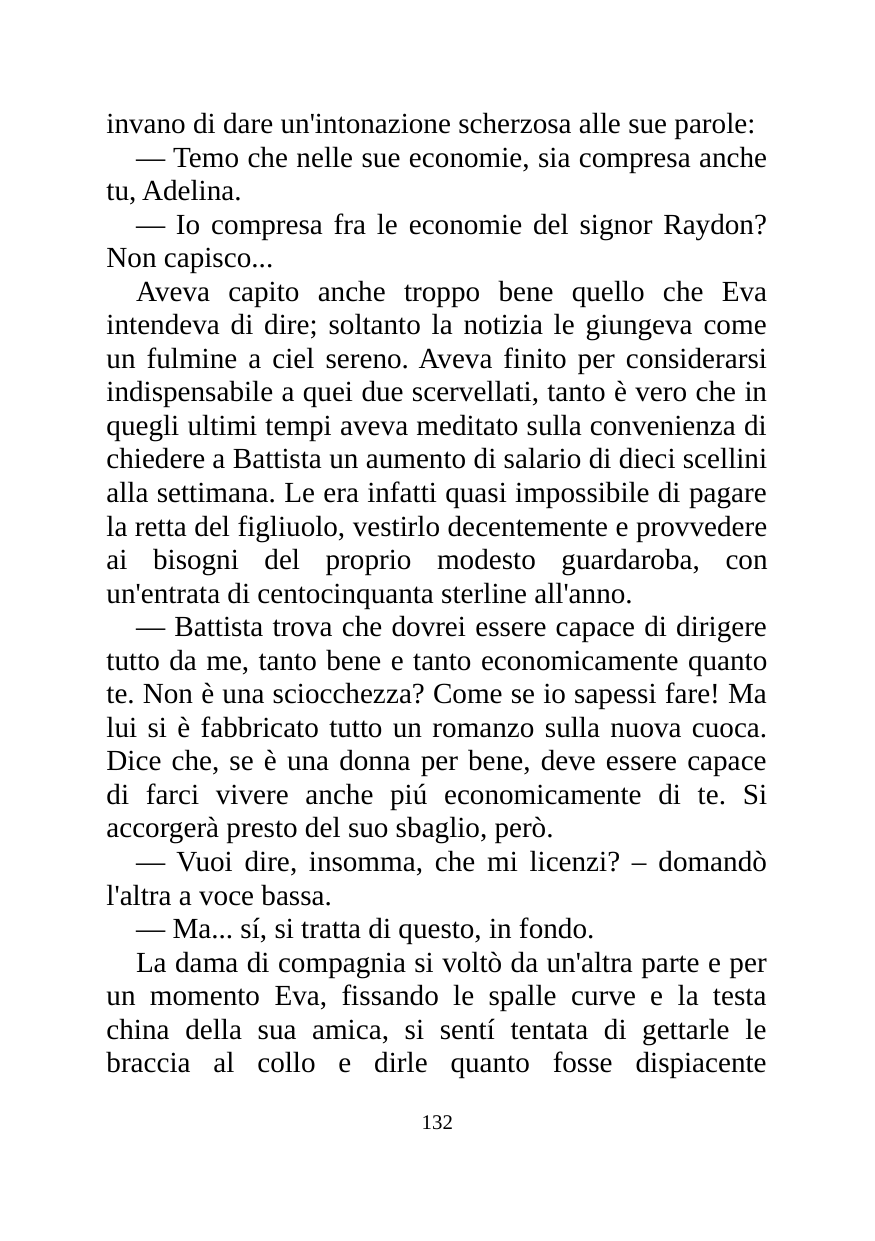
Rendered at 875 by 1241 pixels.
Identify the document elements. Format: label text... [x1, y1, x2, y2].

text — Battista trova che dovrei essere capace di dirigere tutto da me, tanto bene e tanto economicamente quanto te. Non è una sciocchezza? Come se io sapessi fare! Ma lui si è fabbricato tutto un romanzo sulla nuova cuoca. Dice che, se è una donna per bene, deve essere capace di farci vivere anche piú economicamente di te. Si accorgerà presto del suo sbaglio, però. [106, 609, 768, 844]
text La dama di compagnia si voltò da un'altra parte e per un momento Eva, fissando le spalle curve e la testa china della sua amica, si sentí tentata di gettarle le braccia al collo e dirle quanto fosse dispiacente [106, 945, 768, 1079]
text — Vuoi dire, insomma, che mi licenzi? – domandò l'altra a voce bassa. [106, 844, 768, 911]
text — Temo che nelle sue economie, sia compresa anche tu, Adelina. [106, 140, 768, 207]
text — Ma... sí, si tratta di questo, in fondo. [106, 911, 768, 945]
text invano di dare un'intonazione scherzosa alle sue parole: [106, 106, 768, 140]
text — Io compresa fra le economie del signor Raydon? Non capisco... [106, 207, 768, 274]
text Aveva capito anche troppo bene quello che Eva intendeva di dire; soltanto la notizia le giungeva come un fulmine a ciel sereno. Aveva finito per considerarsi indispensabile a quei due scervellati, tanto è vero che in quegli ultimi tempi aveva meditato sulla convenienza di chiedere a Battista un aumento di salario di dieci scellini alla settimana. Le era infatti quasi impossibile di pagare la retta del figliuolo, vestirlo decentemente e provvedere ai bisogni del proprio modesto guardaroba, con un'entrata di centocinquanta sterline all'anno. [106, 274, 768, 609]
